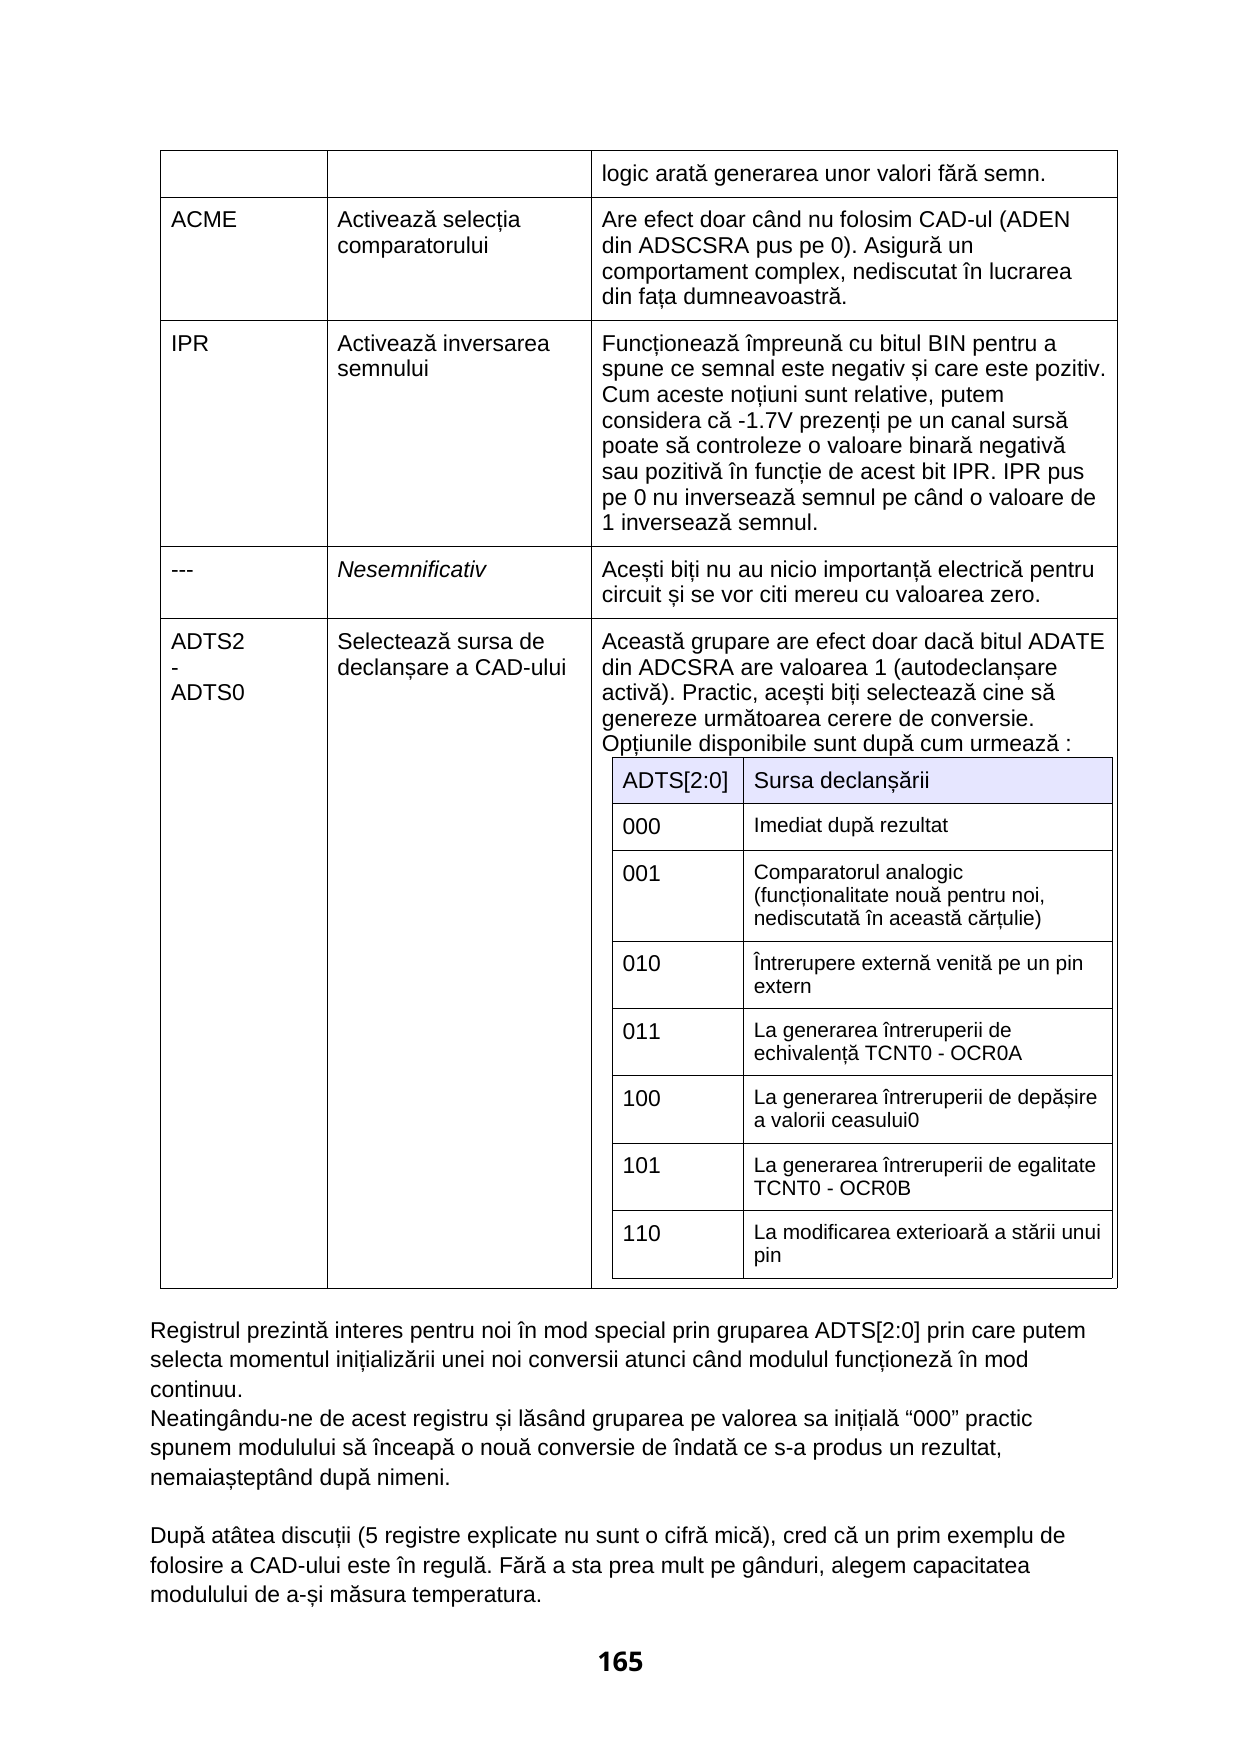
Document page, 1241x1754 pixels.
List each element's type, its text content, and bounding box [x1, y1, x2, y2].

table_cell ADTS2 - ADTS0 [161, 619, 327, 1288]
table_cell IPR [161, 321, 327, 546]
table_cell [328, 151, 591, 197]
table_cell Funcționează împreună cu bitul BIN pentru a spune ce semnal este negativ și care este pozitiv. Cum aceste noțiuni sunt relative, putem considera că -1.7V prezenți pe un canal sursă poate să controleze o valoare binară negativă sau pozitivă în funcție de acest bit IPR. IPR pus pe 0 nu inversează semnul pe când o valoare de 1 inversează semnul. [592, 321, 1117, 546]
table_cell 101 [613, 1144, 743, 1210]
table_cell 001 [613, 851, 743, 941]
table_cell La generarea întreruperii de echivalență TCNT0 - OCR0A [744, 1009, 1112, 1075]
table_cell Are efect doar când nu folosim CAD-ul (ADEN din ADSCSRA pus pe 0). Asigură un comportament complex, nediscutat în lucrarea din fața dumneavoastră. [592, 198, 1117, 320]
table_cell 100 [613, 1076, 743, 1143]
table_cell La generarea întreruperii de depășire a valorii ceasului0 [744, 1076, 1112, 1143]
table_cell Activează selecția comparatorului [328, 198, 591, 320]
table_cell Întrerupere externă venită pe un pin extern [744, 942, 1112, 1008]
text Neatingându-ne de acest registru și lăsând gruparea pe valorea sa inițială “000” practic spunem modulului să înceapă o nouă conversie de îndată ce s-a produs un rezultat, nemaiașteptând după nimeni. [150, 1406, 1091, 1490]
table_cell 110 [613, 1211, 743, 1277]
text Registrul prezintă interes pentru noi în mod special prin gruparea ADTS[2:0] prin care putem selecta momentul inițializării unei noi conversii atunci când modulul funcționeză în mod continuu. [150, 1318, 1091, 1402]
table_cell Comparatorul analogic (funcționalitate nouă pentru noi, nediscutată în această cărțulie) [744, 851, 1112, 941]
table_cell 000 [613, 804, 743, 850]
table_header ADTS[2:0] [613, 758, 743, 803]
table_cell Activează inversarea semnului [328, 321, 591, 546]
table_cell La generarea întreruperii de egalitate TCNT0 - OCR0B [744, 1144, 1112, 1210]
table_cell Nesemnificativ [328, 547, 591, 618]
table_cell ACME [161, 198, 327, 320]
table_header Sursa declanșării [744, 758, 1112, 803]
table_cell logic arată generarea unor valori fără semn. [592, 151, 1117, 197]
table_cell --- [161, 547, 327, 618]
table_cell La modificarea exterioară a stării unui pin [744, 1211, 1112, 1277]
table_cell Imediat după rezultat [744, 804, 1112, 850]
table_cell [161, 151, 327, 197]
table_cell Selectează sursa de declanșare a CAD-ului [328, 619, 591, 1288]
table_cell 011 [613, 1009, 743, 1075]
text După atâtea discuții (5 registre explicate nu sunt o cifră mică), cred că un prim exemplu de folosire a CAD-ului este în regulă. Fără a sta prea mult pe gânduri, alegem capacitatea modulului de a-și măsura temperatura. [150, 1523, 1091, 1608]
table_cell Acești biți nu au nicio importanță electrică pentru circuit și se vor citi mereu cu valoarea zero. [592, 547, 1117, 618]
table_cell Această grupare are efect doar dacă bitul ADATE din ADCSRA are valoarea 1 (autodeclanșare activă). Practic, acești biți selectează cine să genereze următoarea cerere de conversie. Opțiunile disponibile sunt după cum urmează : [592, 619, 1117, 1288]
table_cell 010 [613, 942, 743, 1008]
